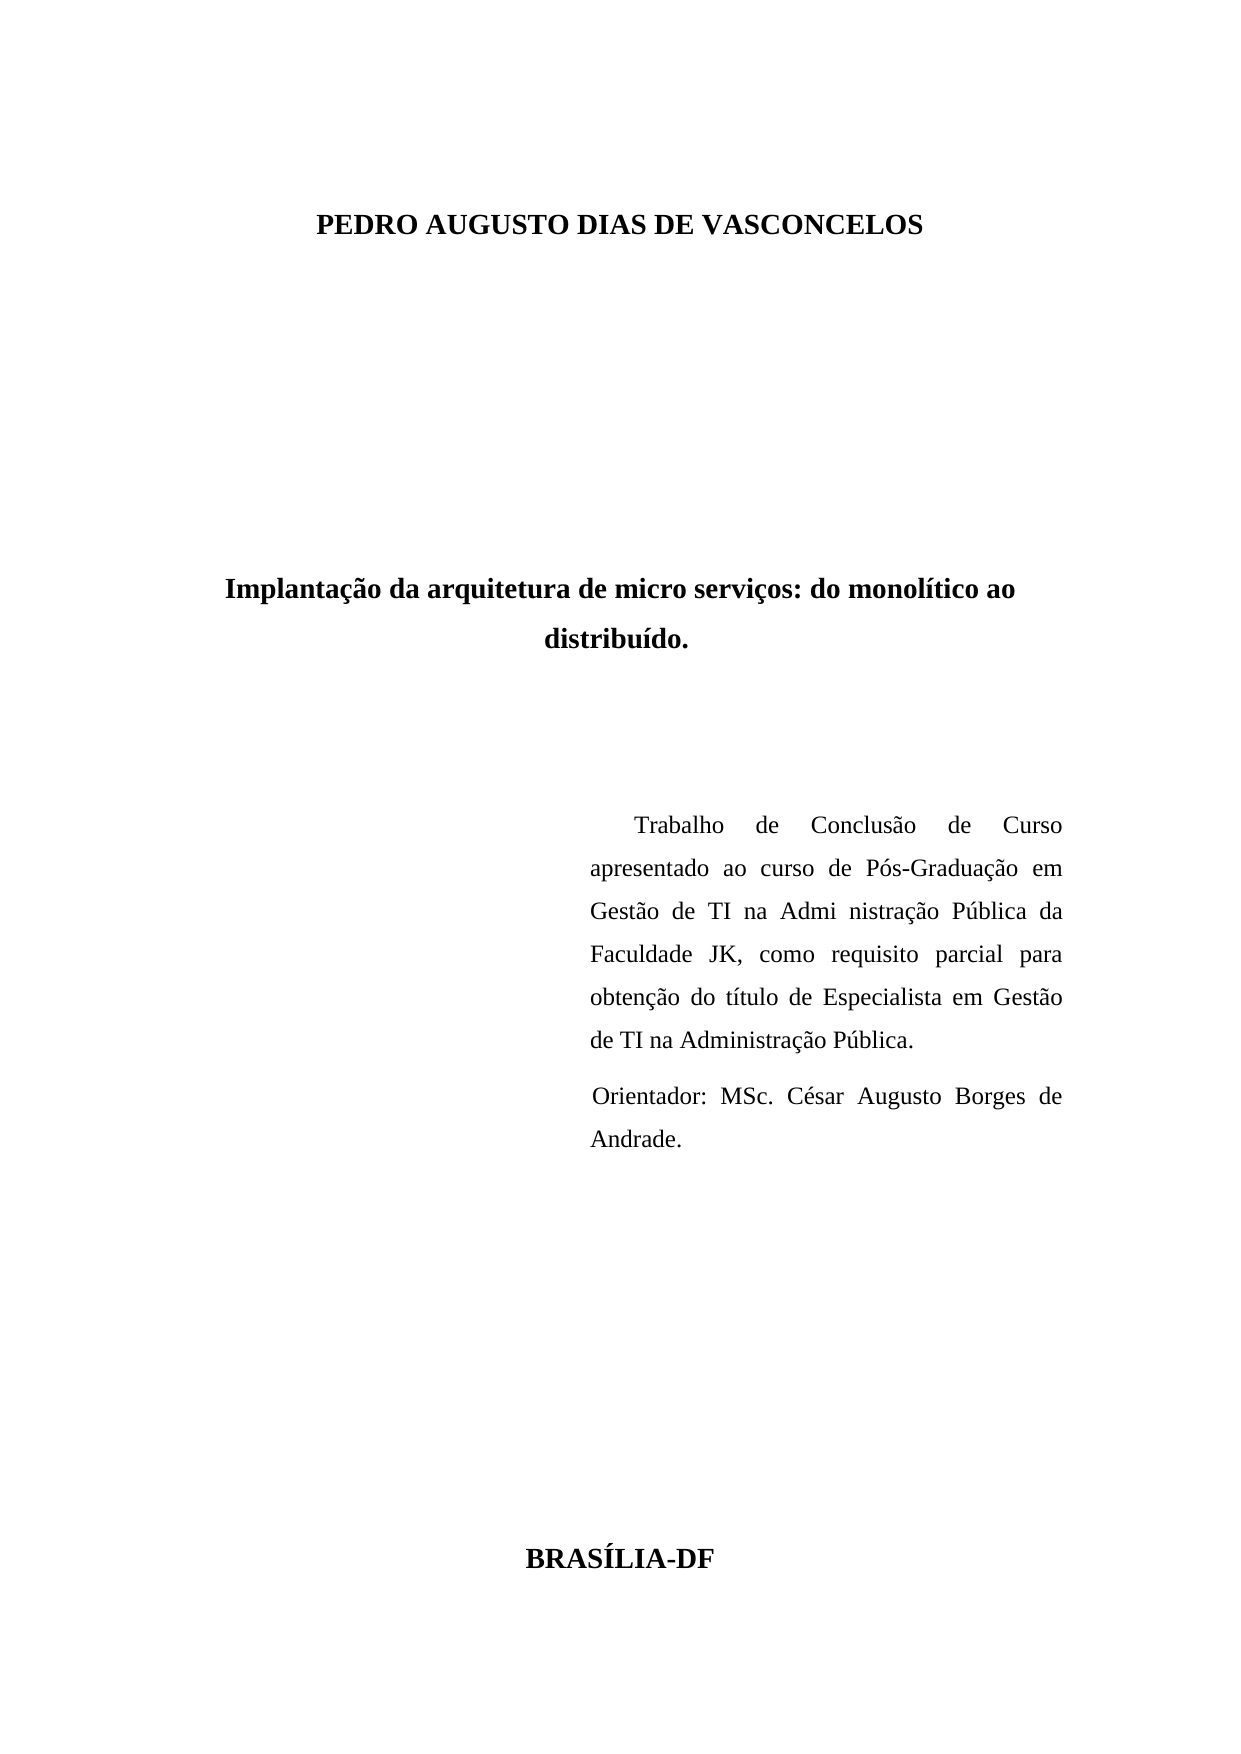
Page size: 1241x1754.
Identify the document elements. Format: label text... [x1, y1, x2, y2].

text PEDRO AUGUSTO DIAS DE VASCONCELOS [177, 207, 1063, 240]
text Orientador: MSc. César Augusto Borges de Andrade. [590, 1081, 1063, 1153]
text BRASÍLIA-DF [177, 1541, 1063, 1574]
text Implantação da arquitetura de micro serviços: do monolítico ao distribuído. [177, 571, 1063, 655]
text Trabalho de Conclusão de Curso apresentado ao curso de Pós-Graduação em Gestão de TI na Admi nistração Pública da Faculdade JK, como requisito parcial para obtenção do título de Especialista em Gestão de TI na Administração Pública. [590, 810, 1063, 1054]
